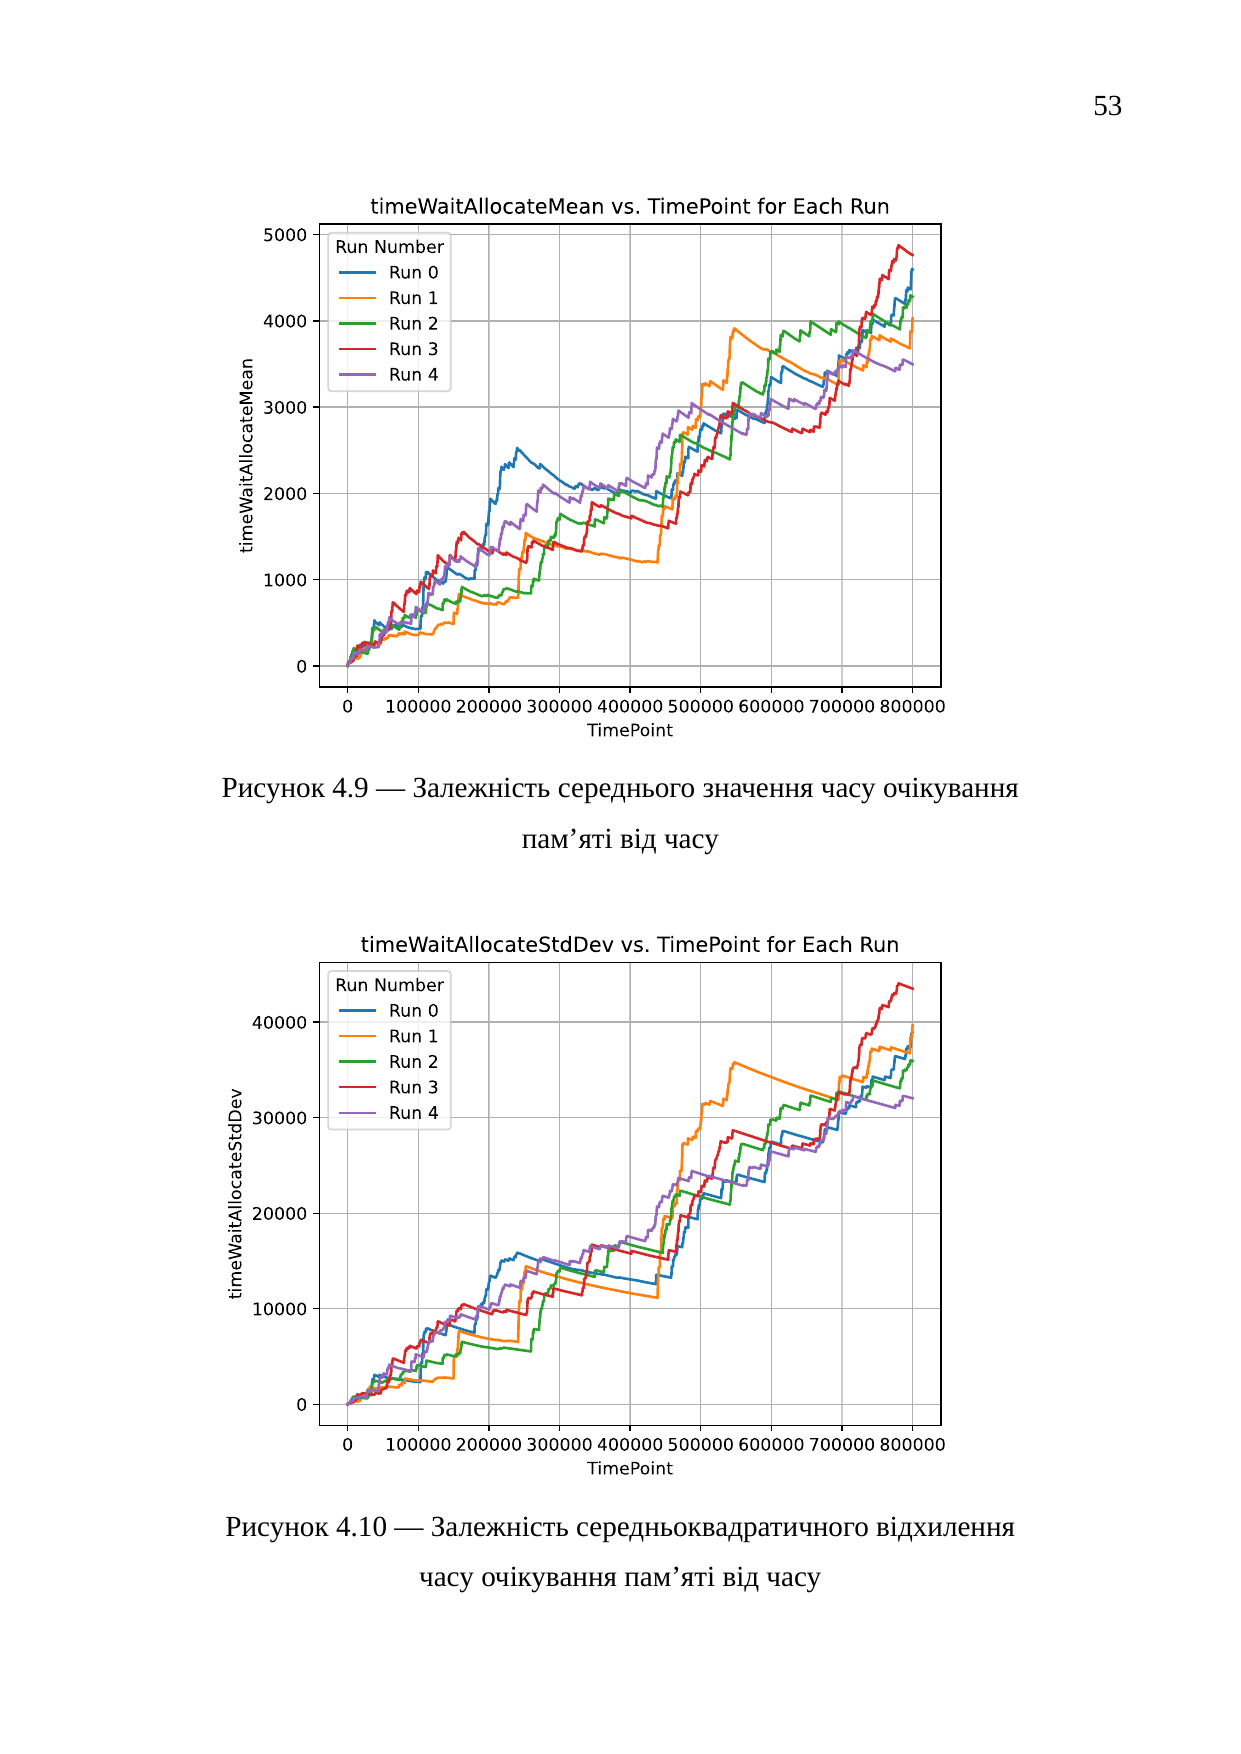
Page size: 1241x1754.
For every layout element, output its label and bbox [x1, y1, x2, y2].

table_cell [118, 877, 1122, 1615]
table_header [118, 139, 1122, 877]
